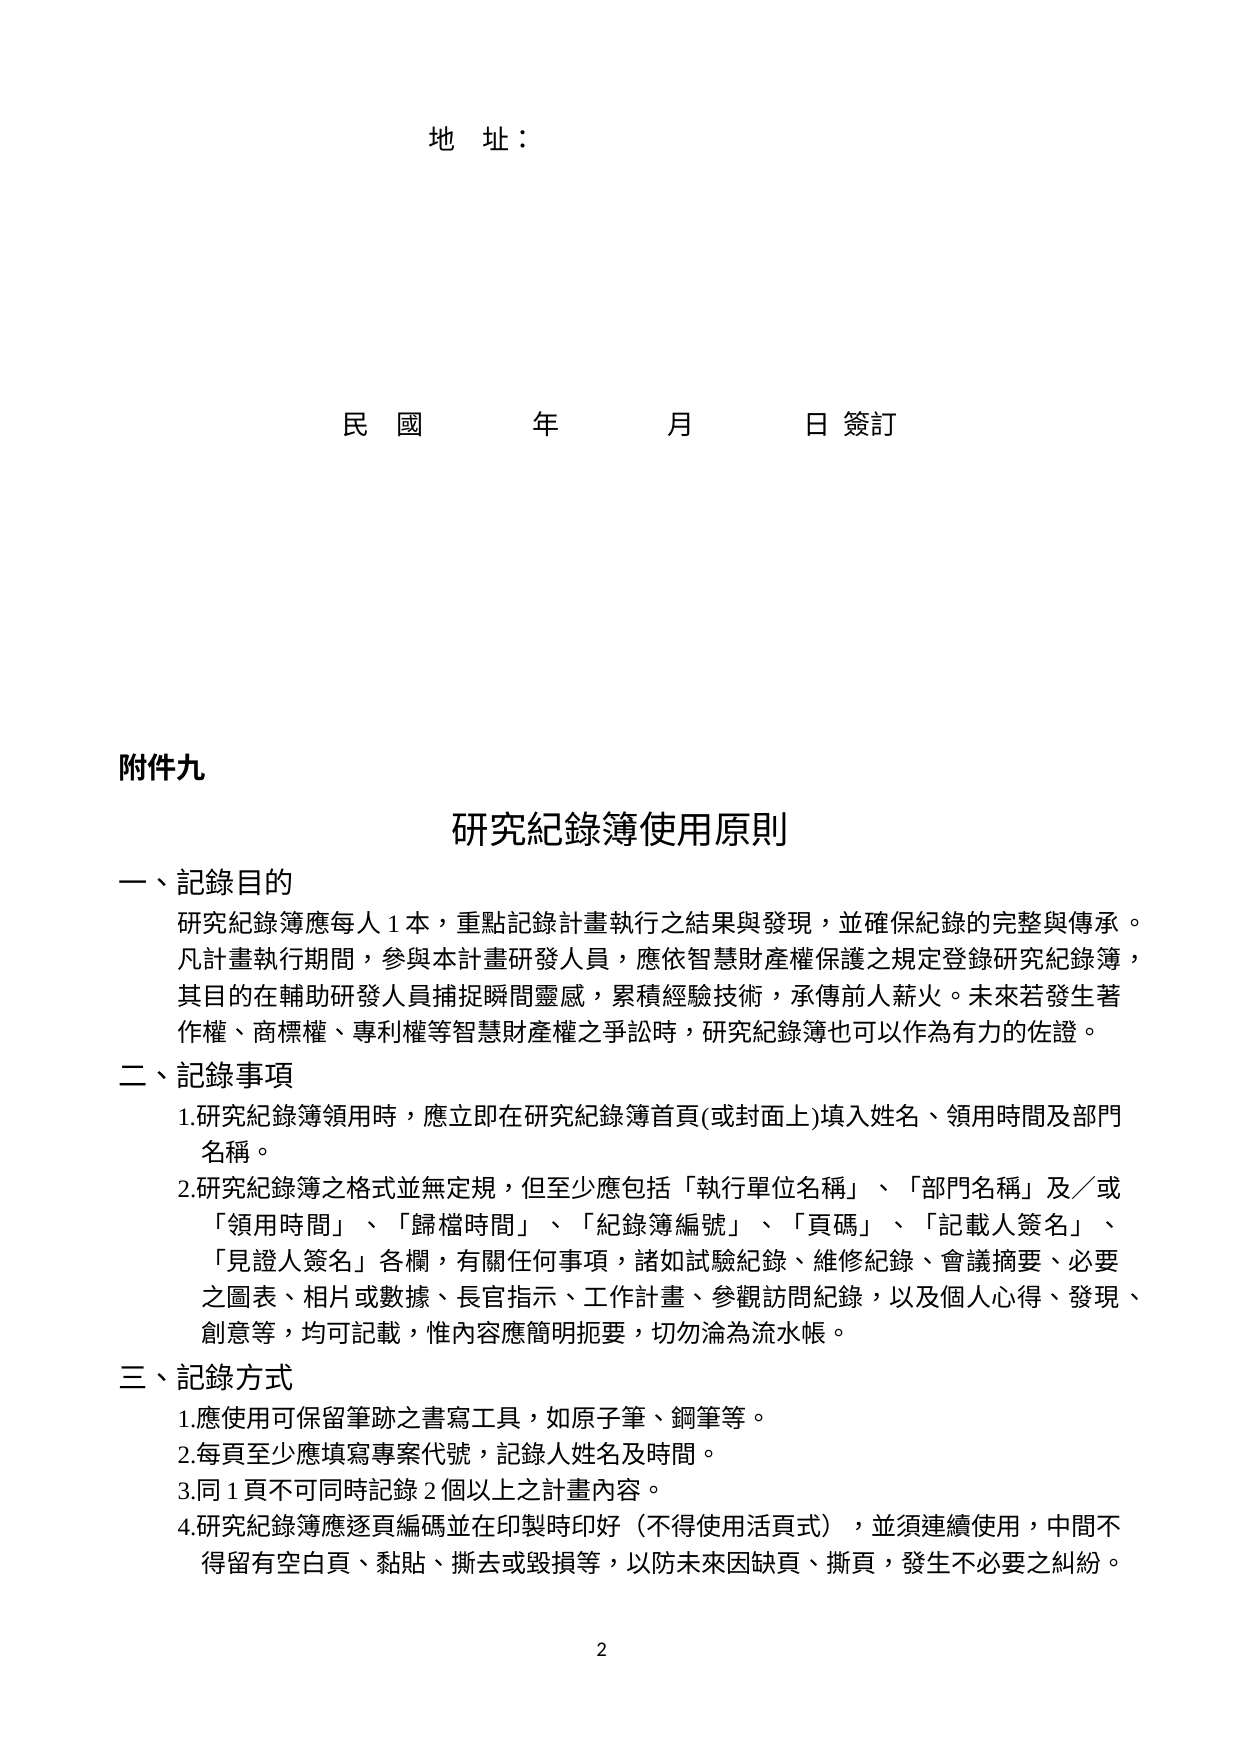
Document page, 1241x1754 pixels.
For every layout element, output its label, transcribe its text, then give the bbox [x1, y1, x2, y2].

text 4.研究紀錄簿應逐頁編碼並在印製時印好（不得使用活頁式），並須連續使用，中間不得留有空白頁、黏貼、撕去或毀損等，以防未來因缺頁、撕頁，發生不必要之糾紛。 [177, 1507, 1122, 1579]
text 民 國 年 月 日 簽訂 [118, 401, 1122, 442]
text 1.應使用可保留筆跡之書寫工具，如原子筆、鋼筆等。 [177, 1398, 1122, 1434]
text 研究紀錄簿應每人1本，重點記錄計畫執行之結果與發現，並確保紀錄的完整與傳承。凡計畫執行期間，參與本計畫研發人員，應依智慧財產權保護之規定登錄研究紀錄簿，其目的在輔助研發人員捕捉瞬間靈感，累積經驗技術，承傳前人薪火。未來若發生著作權、商標權、專利權等智慧財產權之爭訟時，研究紀錄簿也可以作為有力的佐證。 [177, 903, 1122, 1048]
text 地 址： [428, 118, 1122, 157]
text 一、記錄目的 [118, 856, 1122, 903]
text 2.研究紀錄簿之格式並無定規，但至少應包括「執行單位名稱」、「部門名稱」及／或「領用時間」、「歸檔時間」、「紀錄簿編號」、「頁碼」、「記載人簽名」、「見證人簽名」各欄，有關任何事項，諸如試驗紀錄、維修紀錄、會議摘要、必要之圖表、相片或數據、長官指示、工作計畫、參觀訪問紀錄，以及個人心得、發現、創意等，均可記載，惟內容應簡明扼要，切勿淪為流水帳。 [177, 1169, 1122, 1350]
text 三、記錄方式 [118, 1350, 1122, 1398]
text 二、記錄事項 [118, 1048, 1122, 1096]
text 研究紀錄簿使用原則 [118, 797, 1122, 856]
text 1.研究紀錄簿領用時，應立即在研究紀錄簿首頁(或封面上)填入姓名、領用時間及部門名稱。 [177, 1096, 1122, 1169]
subtitle 附件九、研究紀錄簿使用原則 [118, 744, 1122, 787]
text 2.每頁至少應填寫專案代號，記錄人姓名及時間。 [177, 1434, 1122, 1471]
text 3.同1頁不可同時記錄2個以上之計畫內容。 [177, 1471, 1122, 1507]
